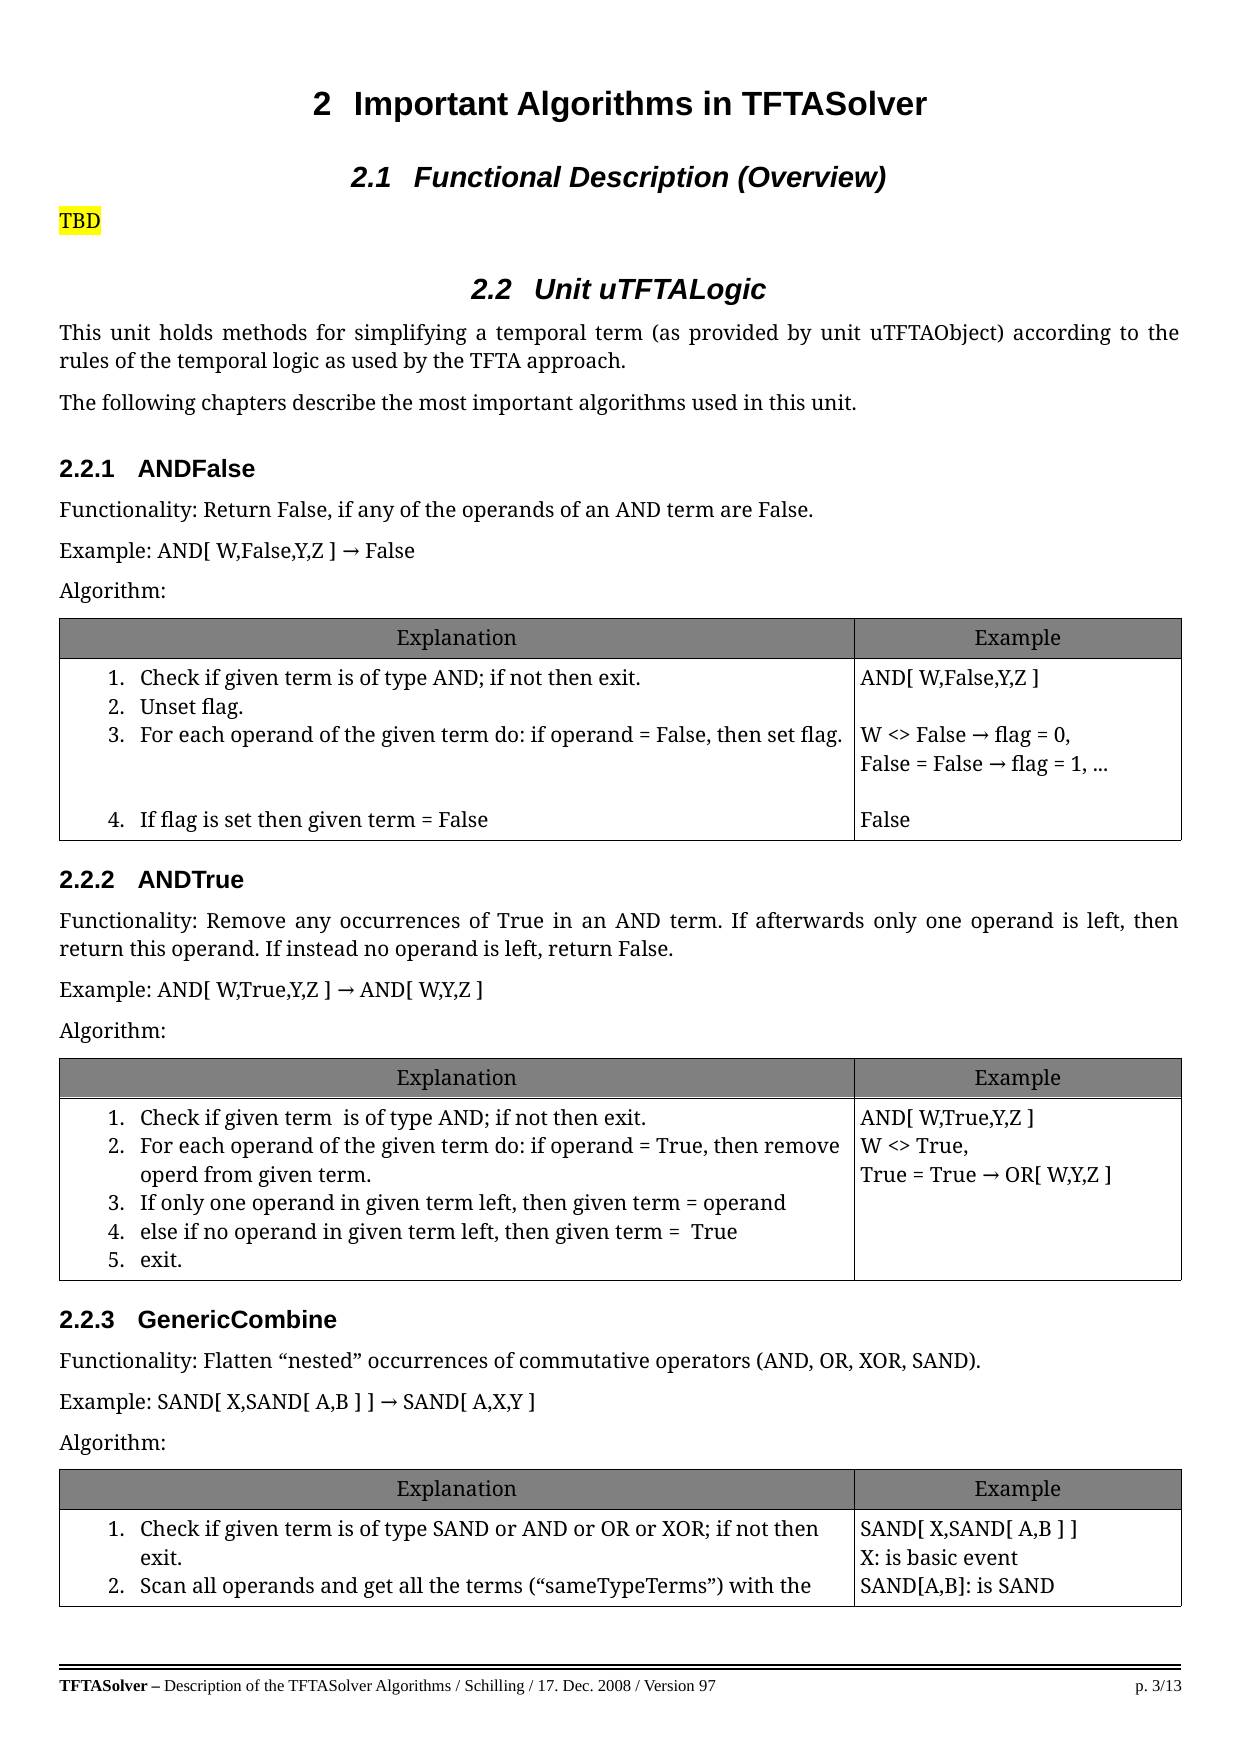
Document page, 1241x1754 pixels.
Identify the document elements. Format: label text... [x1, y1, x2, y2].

table_cell AND[ W,False,Y,Z ] W <> False → flag = 0, False = False → flag = 1, ... False [855, 659, 1181, 840]
table_header Example [855, 619, 1181, 658]
text Functionality: Return False, if any of the operands of an AND term are False. [59, 495, 1181, 523]
table_cell Check if given term is of type AND; if not then exit. For each operand of the given term do: if operand = True, then remove operd from given term. If only one operand in given term left, then given term = operand else if no operand in given term left, then given term = True exit. [60, 1099, 854, 1279]
text Example: AND[ W,False,Y,Z ] → False [59, 536, 1181, 564]
subtitle Unit uTFTALogic [59, 272, 1181, 306]
table_cell SAND[ X,SAND[ A,B ] ] X: is basic event SAND[A,B]: is SAND [855, 1510, 1181, 1606]
text The following chapters describe the most important algorithms used in this unit. [59, 388, 1181, 416]
text TBD [59, 206, 1181, 235]
text Algorithm: [59, 1428, 1181, 1456]
table_header Example [855, 1470, 1181, 1509]
text Functionality: Remove any occurrences of True in an AND term. If afterwards only one operand is left, then return this operand. If instead no operand is left, return False. [59, 906, 1181, 963]
subtitle Functional Description (Overview) [59, 160, 1181, 194]
text This unit holds methods for simplifying a temporal term (as provided by unit uTFTAObject) according to the rules of the temporal logic as used by the TFTA approach. [59, 318, 1181, 375]
table_cell AND[ W,True,Y,Z ] W <> True, True = True → OR[ W,Y,Z ] [855, 1099, 1181, 1279]
text Example: AND[ W,True,Y,Z ] → AND[ W,Y,Z ] [59, 976, 1181, 1004]
table_cell Check if given term is of type AND; if not then exit. Unset flag. For each operand of the given term do: if operand = False, then set flag. If flag is set then given term = False [60, 659, 854, 840]
table_cell Check if given term is of type SAND or AND or OR or XOR; if not then exit. Scan all operands and get all the terms (“sameTypeTerms”) with the [60, 1510, 854, 1606]
text Functionality: Flatten “nested” occurrences of commutative operators (AND, OR, XOR, SAND). [59, 1346, 1181, 1374]
subtitle Important Algorithms in TFTASolver [59, 84, 1181, 123]
table_header Example [855, 1059, 1181, 1097]
subtitle GenericCombine [59, 1305, 1181, 1333]
table_header Explanation [60, 1470, 854, 1509]
subtitle ANDFalse [59, 453, 1181, 482]
text Algorithm: [59, 1016, 1181, 1045]
table_header Explanation [60, 619, 854, 658]
text Algorithm: [59, 577, 1181, 605]
table_header Explanation [60, 1059, 854, 1097]
subtitle ANDTrue [59, 865, 1181, 894]
text Example: SAND[ X,SAND[ A,B ] ] → SAND[ A,X,Y ] [59, 1387, 1181, 1415]
